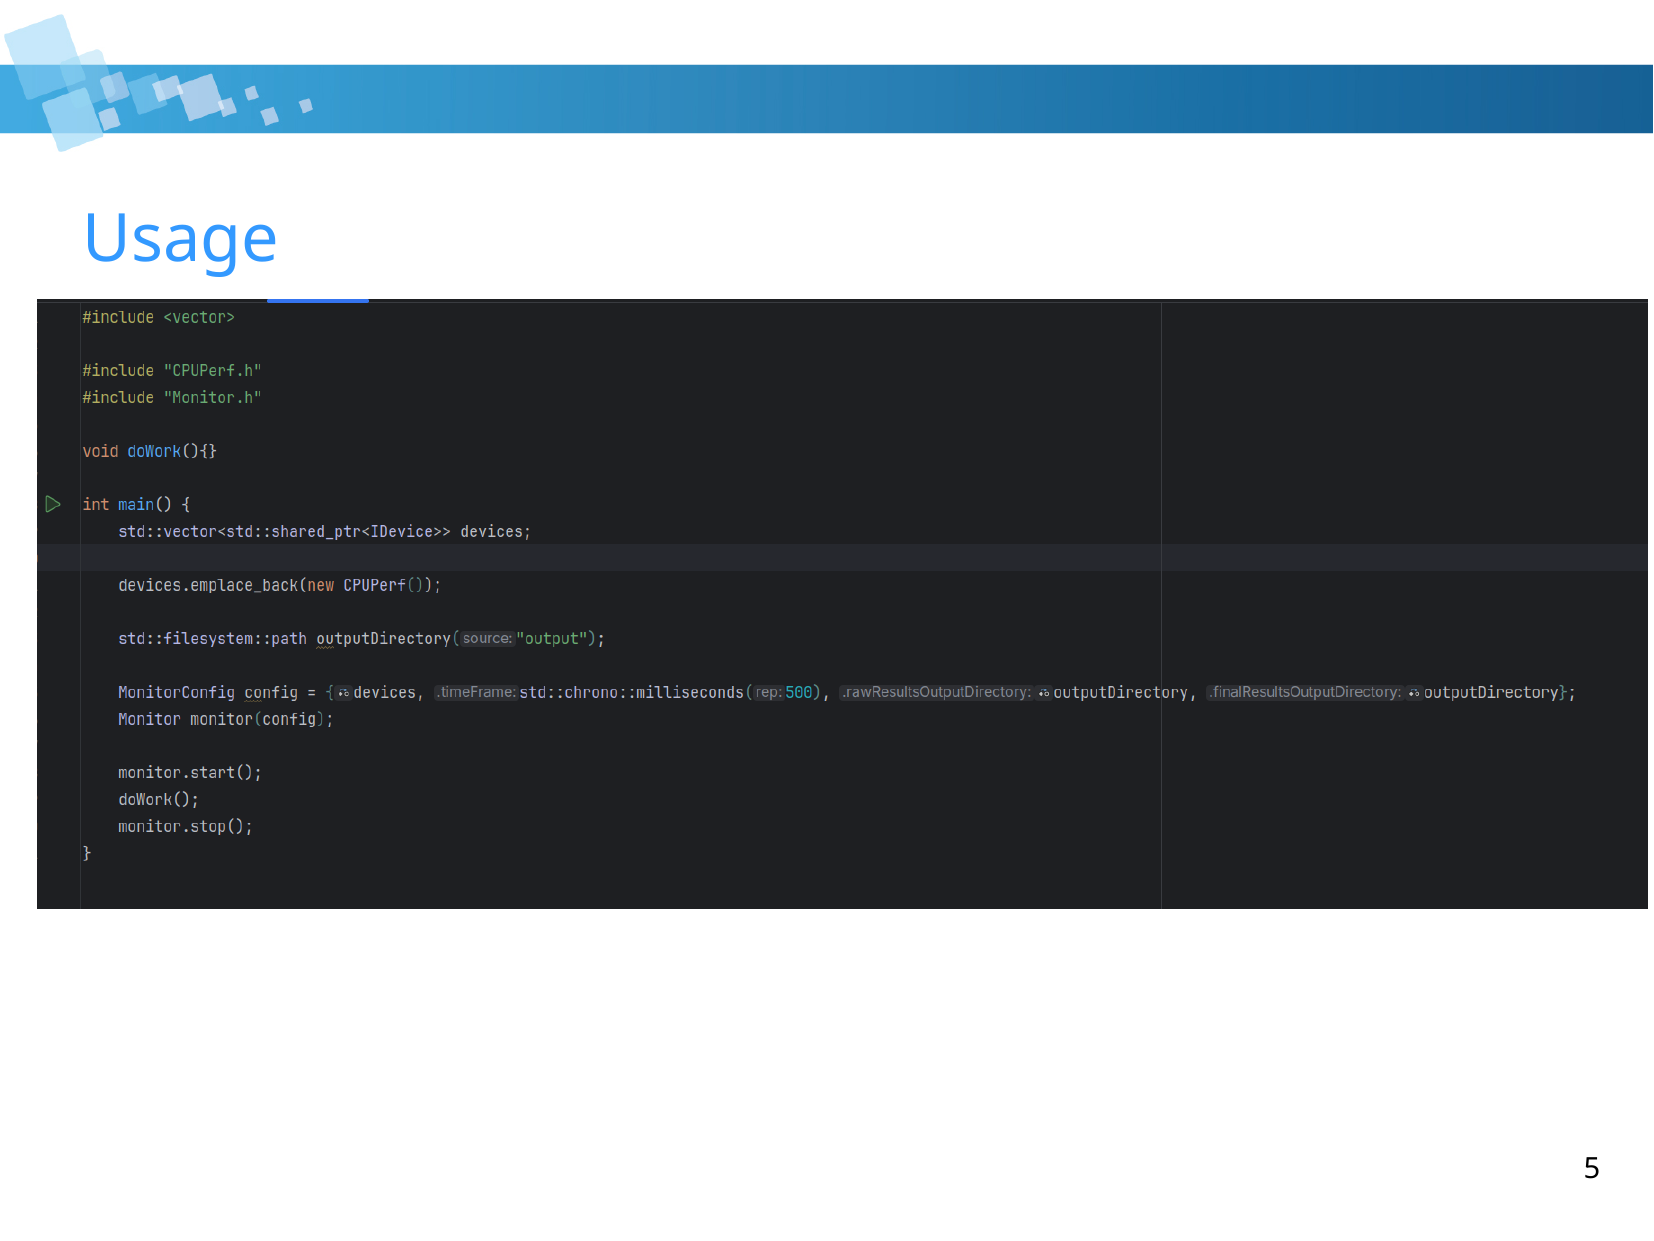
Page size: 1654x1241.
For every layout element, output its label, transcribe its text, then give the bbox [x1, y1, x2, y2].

picture [0, 0, 1653, 1238]
title Usage [82, 132, 1571, 299]
